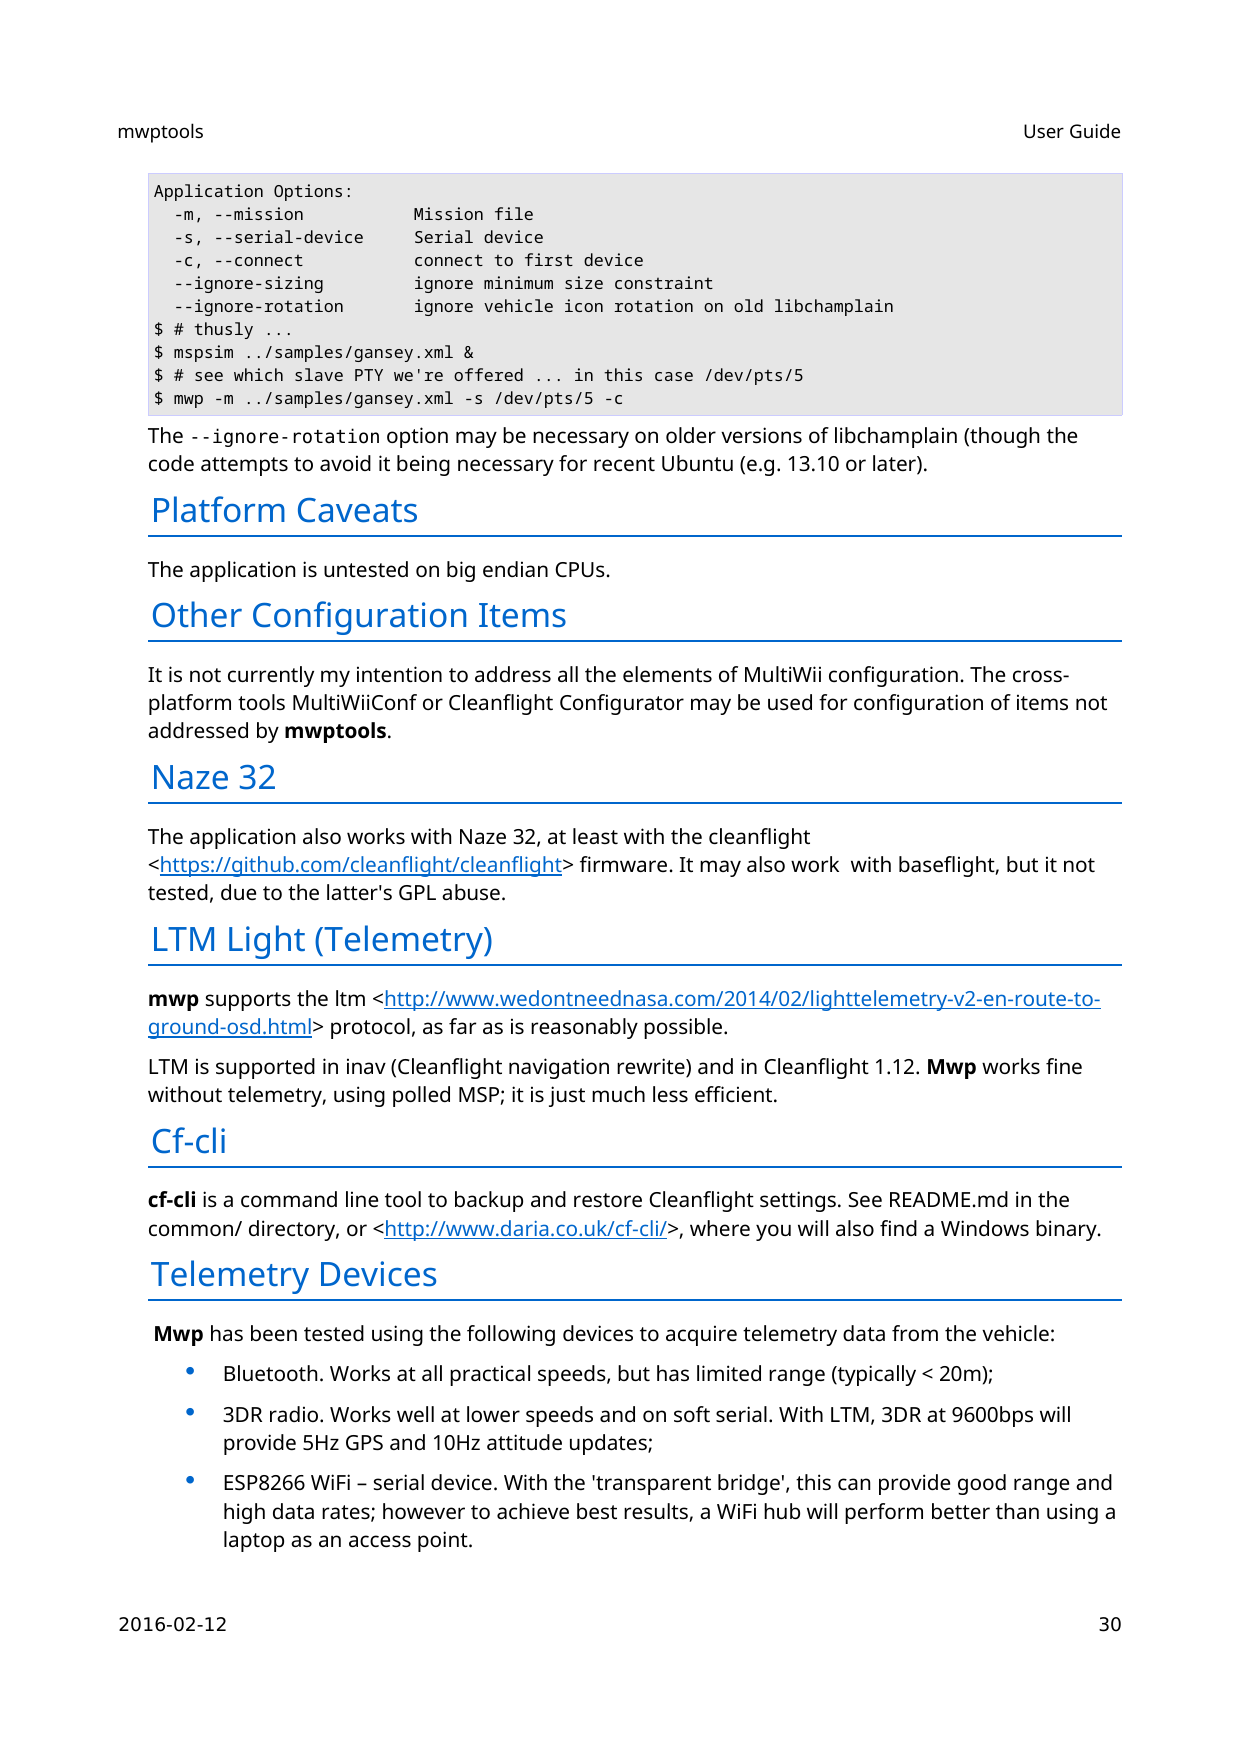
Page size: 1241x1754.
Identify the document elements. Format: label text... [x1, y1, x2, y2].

subtitle LTM Light (Telemetry) [148, 913, 1122, 964]
text $ # see which slave PTY we're offered ... in this case /dev/pts/5 [149, 357, 1122, 380]
text $ mspsim ../samples/gansey.xml & [149, 334, 1122, 357]
text --ignore-rotation ignore vehicle icon rotation on old libchamplain [149, 288, 1122, 311]
subtitle Telemetry Devices [148, 1248, 1122, 1299]
list 3DR radio. Works well at lower speeds and on soft serial. With LTM, 3DR at 9600bps will provide 5Hz GPS and 10Hz attitude updates; [185, 1400, 1122, 1456]
text Mwp has been tested using the following devices to acquire telemetry data from the vehicle: [148, 1319, 1122, 1347]
text The application also works with Naze 32, at least with the cleanflight <https://github.com/cleanflight/cleanflight> firmware. It may also work with baseflight, but it not tested, due to the latter's GPL abuse. [148, 822, 1122, 907]
subtitle Cf-cli [148, 1114, 1122, 1166]
text mwp supports the ltm <http://www.wedontneednasa.com/2014/02/lighttelemetry-v2-en-route-to-ground-osd.html> protocol, as far as is reasonably possible. [148, 984, 1122, 1040]
subtitle Other Configuration Items [148, 589, 1122, 640]
text The --ignore-rotation option may be necessary on older versions of libchamplain (though the code attempts to avoid it being necessary for recent Ubuntu (e.g. 13.10 or later). [148, 421, 1122, 478]
text -m, --mission Mission file [149, 196, 1122, 219]
text --ignore-sizing ignore minimum size constraint [149, 265, 1122, 288]
subtitle Naze 32 [148, 751, 1122, 802]
list Bluetooth. Works at all practical speeds, but has limited range (typically < 20m); [185, 1359, 1122, 1388]
text It is not currently my intention to address all the elements of MultiWii configuration. The cross-platform tools MultiWiiConf or Cleanflight Configurator may be used for configuration of items not addressed by mwptools. [148, 660, 1122, 745]
text $ # thusly ... [149, 311, 1122, 334]
text -c, --connect connect to first device [149, 242, 1122, 265]
text LTM is supported in inav (Cleanflight navigation rewrite) and in Cleanflight 1.12. Mwp works fine without telemetry, using polled MSP; it is just much less efficient. [148, 1052, 1122, 1108]
text Application Options: [149, 174, 1122, 196]
text The application is untested on big endian CPUs. [148, 555, 1122, 583]
subtitle Platform Caveats [148, 484, 1122, 535]
list ESP8266 WiFi – serial device. With the 'transparent bridge', this can provide good range and high data rates; however to achieve best results, a WiFi hub will perform better than using a laptop as an access point. [185, 1468, 1122, 1553]
text $ mwp -m ../samples/gansey.xml -s /dev/pts/5 -c [149, 380, 1122, 415]
text -s, --serial-device Serial device [149, 219, 1122, 242]
text cf-cli is a command line tool to backup and restore Cleanflight settings. See README.md in the common/ directory, or <http://www.daria.co.uk/cf-cli/>, where you will also find a Windows binary. [148, 1186, 1122, 1242]
